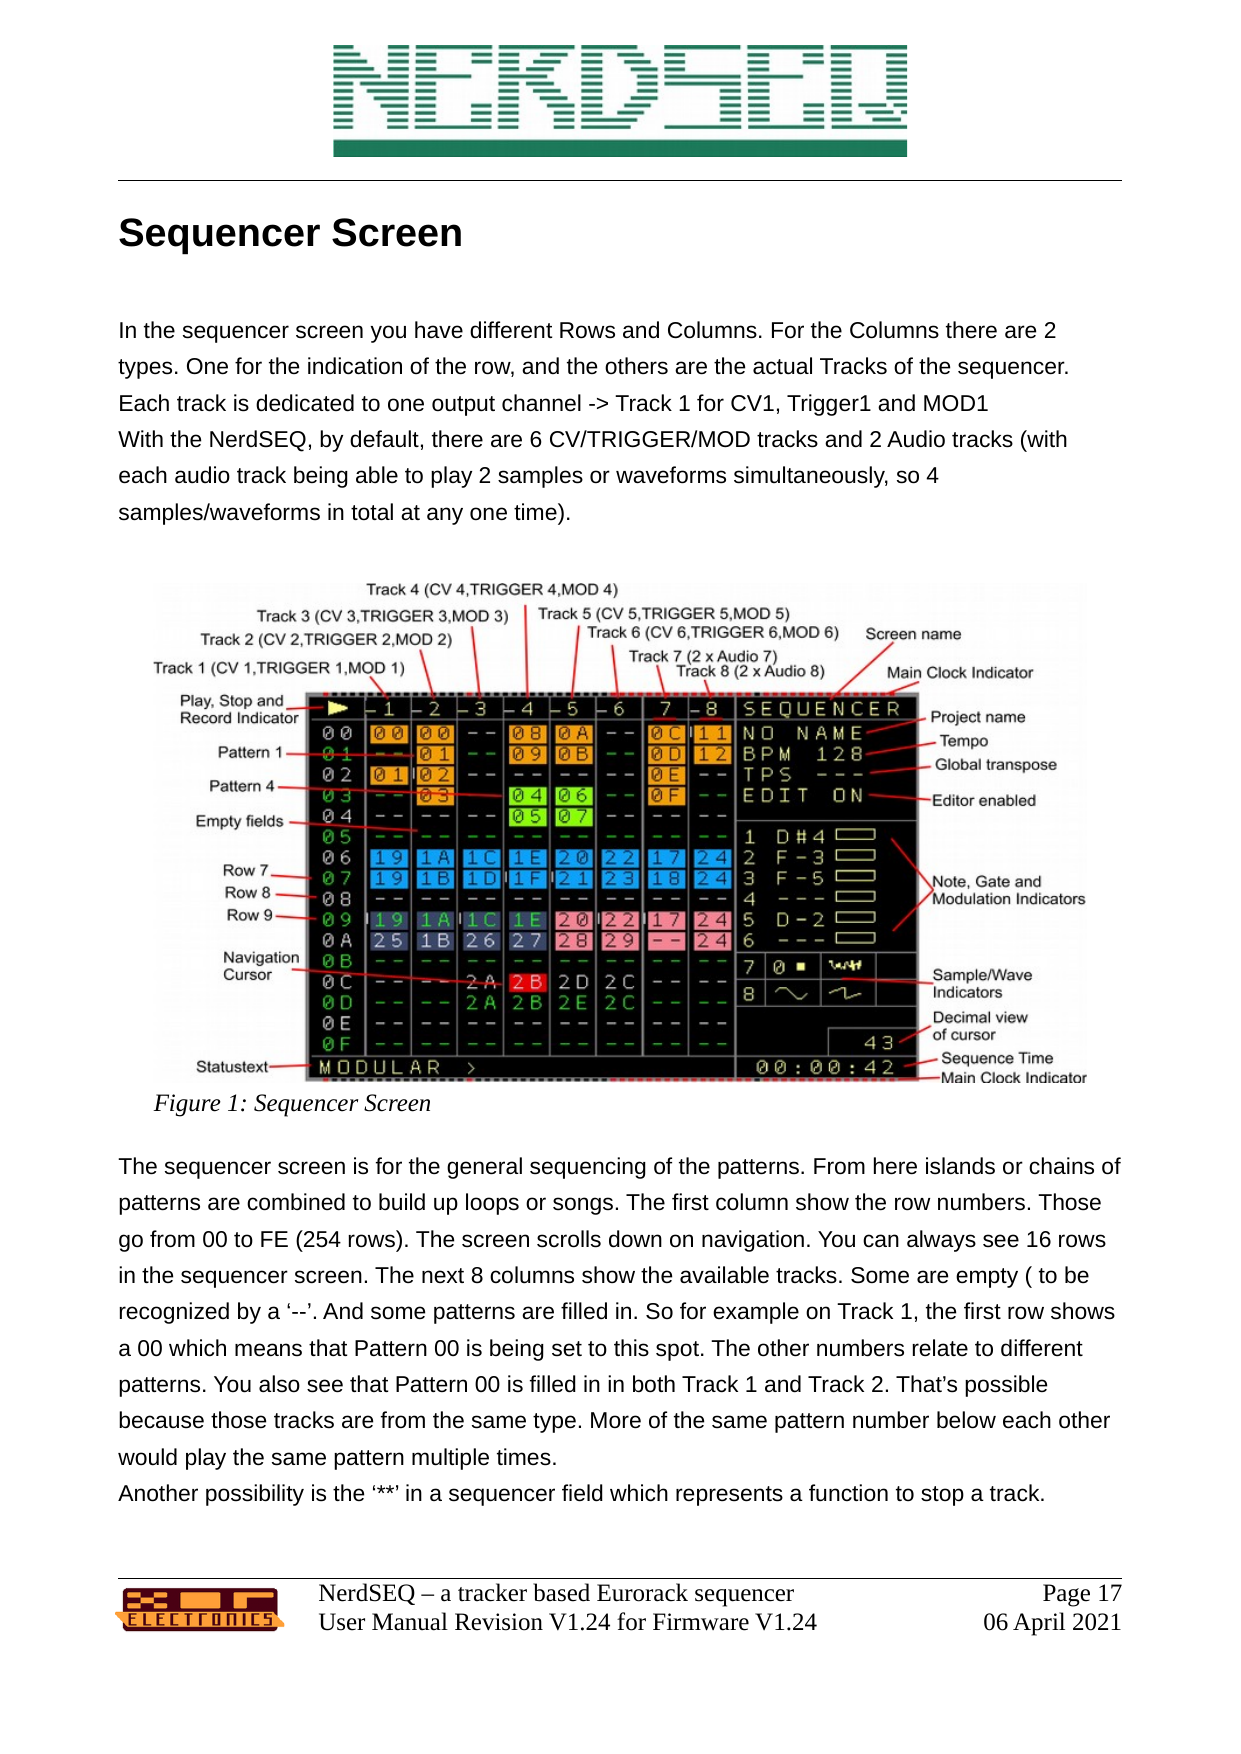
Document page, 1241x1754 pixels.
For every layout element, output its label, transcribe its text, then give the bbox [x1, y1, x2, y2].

text Another possibility is the ‘**’ in a sequencer field which represents a function to stop a track. [118, 1480, 1122, 1506]
text The sequencer screen is for the general sequencing of the patterns. From here islands or chains of patterns are combined to build up loops or songs. The first column show the row numbers. Those go from 00 to FE (254 rows). The screen scrolls down on navigation. You can always see 16 rows in the sequencer screen. The next 8 columns show the available tracks. Some are empty ( to be recognized by a ‘--’. And some patterns are filled in. So for example on Track 1, the first row shows a 00 which means that Pattern 00 is being set to this spot. The other numbers relate to different patterns. You also see that Pattern 00 is filled in in both Track 1 and Track 2. That’s possible because those tracks are from the same type. More of the same pattern number below each other would play the same pattern multiple times. [118, 1153, 1122, 1470]
subtitle Sequencer Screen [118, 209, 1122, 255]
picture [333, 45, 908, 157]
text In the sequencer screen you have different Rows and Columns. For the Columns there are 2 types. One for the indication of the row, and the others are the actual Tracks of the sequencer. [118, 317, 1122, 379]
text With the NerdSEQ, by default, there are 6 CV/TRIGGER/MOD tracks and 2 Audio tracks (with each audio track being able to play 2 samples or waveforms simultaneously, so 4 samples/waveforms in total at any one time). [118, 426, 1122, 525]
picture [153, 583, 1087, 1083]
text Figure 1: Sequencer Screen [153, 1083, 1087, 1117]
text Each track is dedicated to one output channel -> Track 1 for CV1, Trigger1 and MOD1 [118, 389, 1122, 416]
picture [115, 1584, 285, 1634]
